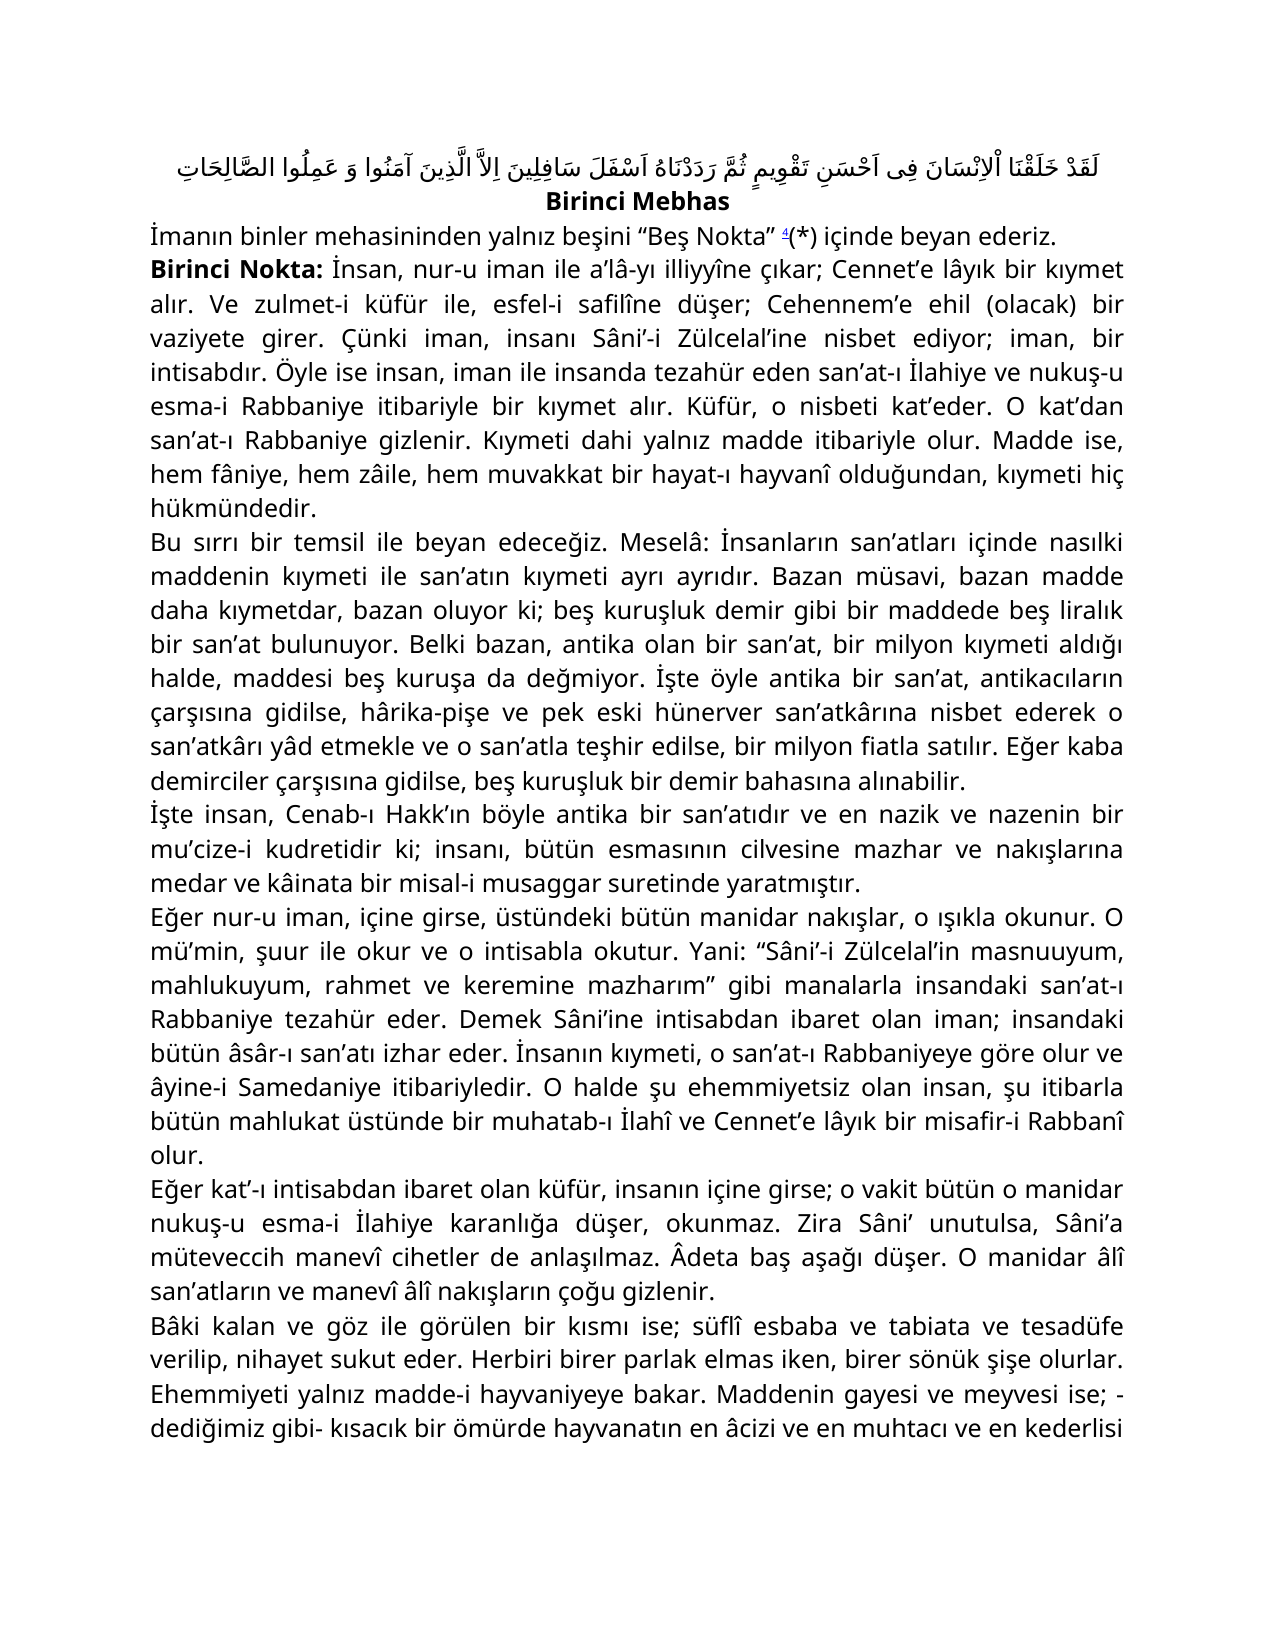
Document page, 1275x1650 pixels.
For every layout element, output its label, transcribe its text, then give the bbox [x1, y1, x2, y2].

text Birinci Nokta: İnsan, nur-u iman ile a’lâ-yı illiyyîne çıkar; Cennet’e lâyık bir kıymet alır. Ve zulmet-i küfür ile, esfel-i safilîne düşer; Cehennem’e ehil (olacak) bir vaziyete girer. Çünki iman, insanı Sâni’-i Zülcelal’ine nisbet ediyor; iman, bir intisabdır. Öyle ise insan, iman ile insanda tezahür eden san’at-ı İlahiye ve nukuş-u esma-i Rabbaniye itibariyle bir kıymet alır. Küfür, o nisbeti kat’eder. O kat’dan san’at-ı Rabbaniye gizlenir. Kıymeti dahi yalnız madde itibariyle olur. Madde ise, hem fâniye, hem zâile, hem muvakkat bir hayat-ı hayvanî olduğundan, kıymeti hiç hükmündedir. [150, 252, 1125, 525]
text لَقَدْ خَلَقْنَا اْلاِنْسَانَ فِى اَحْسَنِ تَقْوِيمٍ ثُمَّ رَدَدْنَاهُ اَسْفَلَ سَافِلِينَ اِلاَّ الَّذِينَ آمَنُوا وَ عَمِلُوا الصَّالِحَاتِ [150, 150, 1125, 184]
text Bu sırrı bir temsil ile beyan edeceğiz. Meselâ: İnsanların san’atları içinde nasılki maddenin kıymeti ile san’atın kıymeti ayrı ayrıdır. Bazan müsavi, bazan madde daha kıymetdar, bazan oluyor ki; beş kuruşluk demir gibi bir maddede beş liralık bir san’at bulunuyor. Belki bazan, antika olan bir san’at, bir milyon kıymeti aldığı halde, maddesi beş kuruşa da değmiyor. İşte öyle antika bir san’at, antikacıların çarşısına gidilse, hârika-pişe ve pek eski hünerver san’atkârına nisbet ederek o san’atkârı yâd etmekle ve o san’atla teşhir edilse, bir milyon fiatla satılır. Eğer kaba demirciler çarşısına gidilse, beş kuruşluk bir demir bahasına alınabilir. [150, 525, 1125, 797]
text İşte insan, Cenab-ı Hakk’ın böyle antika bir san’atıdır ve en nazik ve nazenin bir mu’cize-i kudretidir ki; insanı, bütün esmasının cilvesine mazhar ve nakışlarına medar ve kâinata bir misal-i musaggar suretinde yaratmıştır. [150, 797, 1125, 899]
subtitle Birinci Mebhas [150, 184, 1125, 218]
text Eğer nur-u iman, içine girse, üstündeki bütün manidar nakışlar, o ışıkla okunur. O mü’min, şuur ile okur ve o intisabla okutur. Yani: “Sâni’-i Zülcelal’in masnuuyum, mahlukuyum, rahmet ve keremine mazharım” gibi manalarla insandaki san’at-ı Rabbaniye tezahür eder. Demek Sâni’ine intisabdan ibaret olan iman; insandaki bütün âsâr-ı san’atı izhar eder. İnsanın kıymeti, o san’at-ı Rabbaniyeye göre olur ve âyine-i Samedaniye itibariyledir. O halde şu ehemmiyetsiz olan insan, şu itibarla bütün mahlukat üstünde bir muhatab-ı İlahî ve Cennet’e lâyık bir misafir-i Rabbanî olur. [150, 899, 1125, 1172]
text Eğer kat’-ı intisabdan ibaret olan küfür, insanın içine girse; o vakit bütün o manidar nukuş-u esma-i İlahiye karanlığa düşer, okunmaz. Zira Sâni’ unutulsa, Sâni’a müteveccih manevî cihetler de anlaşılmaz. Âdeta baş aşağı düşer. O manidar âlî san’atların ve manevî âlî nakışların çoğu gizlenir. [150, 1172, 1125, 1308]
text İmanın binler mehasininden yalnız beşini “Beş Nokta” 4(*) içinde beyan ederiz. [150, 218, 1125, 252]
text Bâki kalan ve göz ile görülen bir kısmı ise; süflî esbaba ve tabiata ve tesadüfe verilip, nihayet sukut eder. Herbiri birer parlak elmas iken, birer sönük şişe olurlar. Ehemmiyeti yalnız madde-i hayvaniyeye bakar. Maddenin gayesi ve meyvesi ise; -dediğimiz gibi- kısacık bir ömürde hayvanatın en âcizi ve en muhtacı ve en kederlisi [150, 1308, 1125, 1444]
